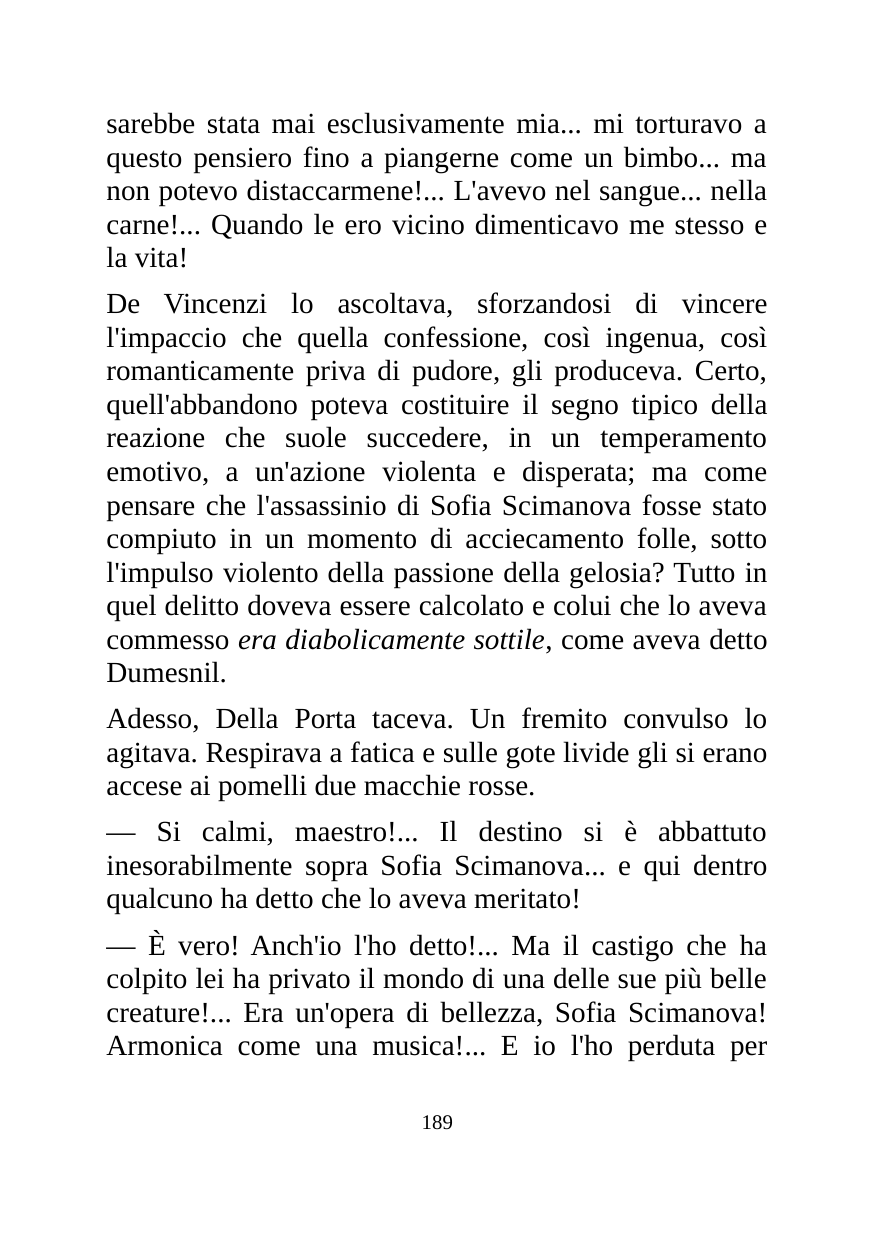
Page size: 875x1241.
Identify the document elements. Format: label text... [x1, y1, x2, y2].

text — Si calmi, maestro!... Il destino si è abbattuto inesorabilmente sopra Sofia Scimanova... e qui dentro qualcuno ha detto che lo aveva meritato! [106, 814, 768, 915]
text De Vincenzi lo ascoltava, sforzandosi di vincere l'impaccio che quella confessione, così ingenua, così romanticamente priva di pudore, gli produceva. Certo, quell'abbandono poteva costituire il segno tipico della reazione che suole succedere, in un temperamento emotivo, a un'azione violenta e disperata; ma come pensare che l'assassinio di Sofia Scimanova fosse stato compiuto in un momento di acciecamento folle, sotto l'impulso violento della passione della gelosia? Tutto in quel delitto doveva essere calcolato e colui che lo aveva commesso era diabolicamente sottile, come aveva detto Dumesnil. [106, 286, 768, 689]
text Adesso, Della Porta taceva. Un fremito convulso lo agitava. Respirava a fatica e sulle gote livide gli si erano accese ai pomelli due macchie rosse. [106, 701, 768, 802]
text sarebbe stata mai esclusivamente mia... mi torturavo a questo pensiero fino a piangerne come un bimbo... ma non potevo distaccarmene!... L'avevo nel sangue... nella carne!... Quando le ero vicino dimenticavo me stesso e la vita! [106, 106, 768, 274]
text — È vero! Anch'io l'ho detto!... Ma il castigo che ha colpito lei ha privato il mondo di una delle sue più belle creature!... Era un'opera di bellezza, Sofia Scimanova! Armonica come una musica!... E io l'ho perduta per [106, 928, 768, 1062]
